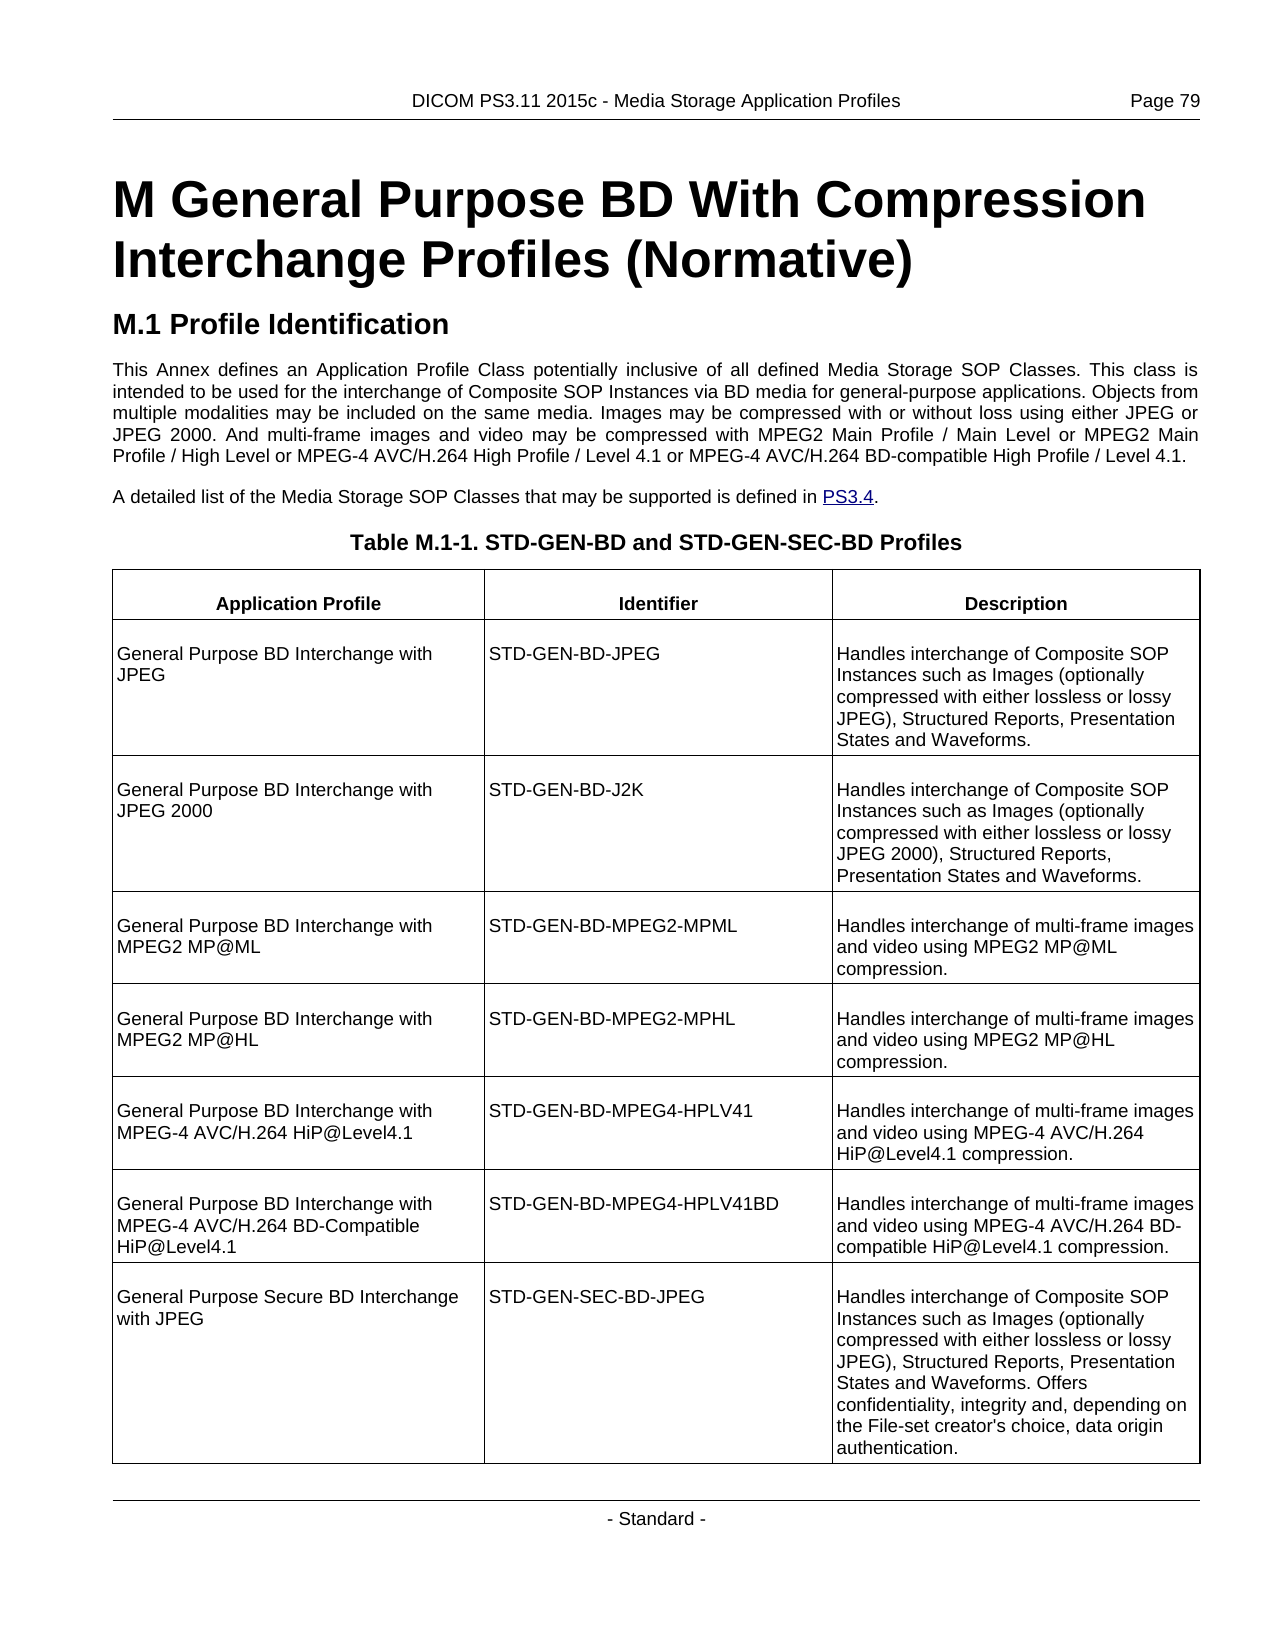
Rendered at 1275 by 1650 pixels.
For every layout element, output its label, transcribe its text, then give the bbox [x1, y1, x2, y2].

table_header Description [833, 570, 1199, 619]
table_cell STD-GEN-BD-J2K [485, 756, 832, 891]
text M General Purpose BD With Compression Interchange Profiles (Normative) [112, 169, 1200, 288]
table_cell General Purpose BD Interchange with MPEG2 MP@ML [113, 892, 484, 983]
table_cell General Purpose BD Interchange with JPEG [113, 620, 484, 754]
table_cell STD-GEN-BD-MPEG2-MPHL [485, 984, 832, 1076]
table_cell General Purpose BD Interchange with MPEG-4 AVC/H.264 BD-Compatible HiP@Level4.1 [113, 1170, 484, 1262]
table_cell Handles interchange of multi-frame images and video using MPEG-4 AVC/H.264 BD-compatible HiP@Level4.1 compression. [833, 1170, 1199, 1262]
table_cell STD-GEN-BD-MPEG4-HPLV41BD [485, 1170, 832, 1262]
table_cell STD-GEN-SEC-BD-JPEG [485, 1263, 832, 1462]
table_cell Handles interchange of multi-frame images and video using MPEG2 MP@ML compression. [833, 892, 1199, 983]
table_cell Handles interchange of Composite SOP Instances such as Images (optionally compressed with either lossless or lossy JPEG), Structured Reports, Presentation States and Waveforms. Offers confidentiality, integrity and, depending on the File-set creator's choice, data origin authentication. [833, 1263, 1199, 1462]
text A detailed list of the Media Storage SOP Classes that may be supported is defined in PS3.4. [112, 486, 1200, 507]
table_header Identifier [485, 570, 832, 619]
table_cell STD-GEN-BD-MPEG2-MPML [485, 892, 832, 983]
table_cell General Purpose Secure BD Interchange with JPEG [113, 1263, 484, 1462]
table_cell Handles interchange of Composite SOP Instances such as Images (optionally compressed with either lossless or lossy JPEG), Structured Reports, Presentation States and Waveforms. [833, 620, 1199, 754]
table_cell General Purpose BD Interchange with JPEG 2000 [113, 756, 484, 891]
table_cell STD-GEN-BD-MPEG4-HPLV41 [485, 1077, 832, 1169]
table_header Application Profile [113, 570, 484, 619]
table_cell Handles interchange of multi-frame images and video using MPEG-4 AVC/H.264 HiP@Level4.1 compression. [833, 1077, 1199, 1169]
text M.1 Profile Identification [112, 307, 1200, 340]
table_cell STD-GEN-BD-JPEG [485, 620, 832, 754]
table_cell General Purpose BD Interchange with MPEG2 MP@HL [113, 984, 484, 1076]
text This Annex defines an Application Profile Class potentially inclusive of all defined Media Storage SOP Classes. This class is intended to be used for the interchange of Composite SOP Instances via BD media for general-purpose applications. Objects from multiple modalities may be included on the same media. Images may be compressed with or without loss using either JPEG or JPEG 2000. And multi-frame images and video may be compressed with MPEG2 Main Profile / Main Level or MPEG2 Main Profile / High Level or MPEG-4 AVC/H.264 High Profile / Level 4.1 or MPEG-4 AVC/H.264 BD-compatible High Profile / Level 4.1. [112, 359, 1200, 467]
table_cell General Purpose BD Interchange with MPEG-4 AVC/H.264 HiP@Level4.1 [113, 1077, 484, 1169]
table_cell Handles interchange of multi-frame images and video using MPEG2 MP@HL compression. [833, 984, 1199, 1076]
text Table M.1-1. STD-GEN-BD and STD-GEN-SEC-BD Profiles [112, 529, 1200, 555]
table_cell Handles interchange of Composite SOP Instances such as Images (optionally compressed with either lossless or lossy JPEG 2000), Structured Reports, Presentation States and Waveforms. [833, 756, 1199, 891]
